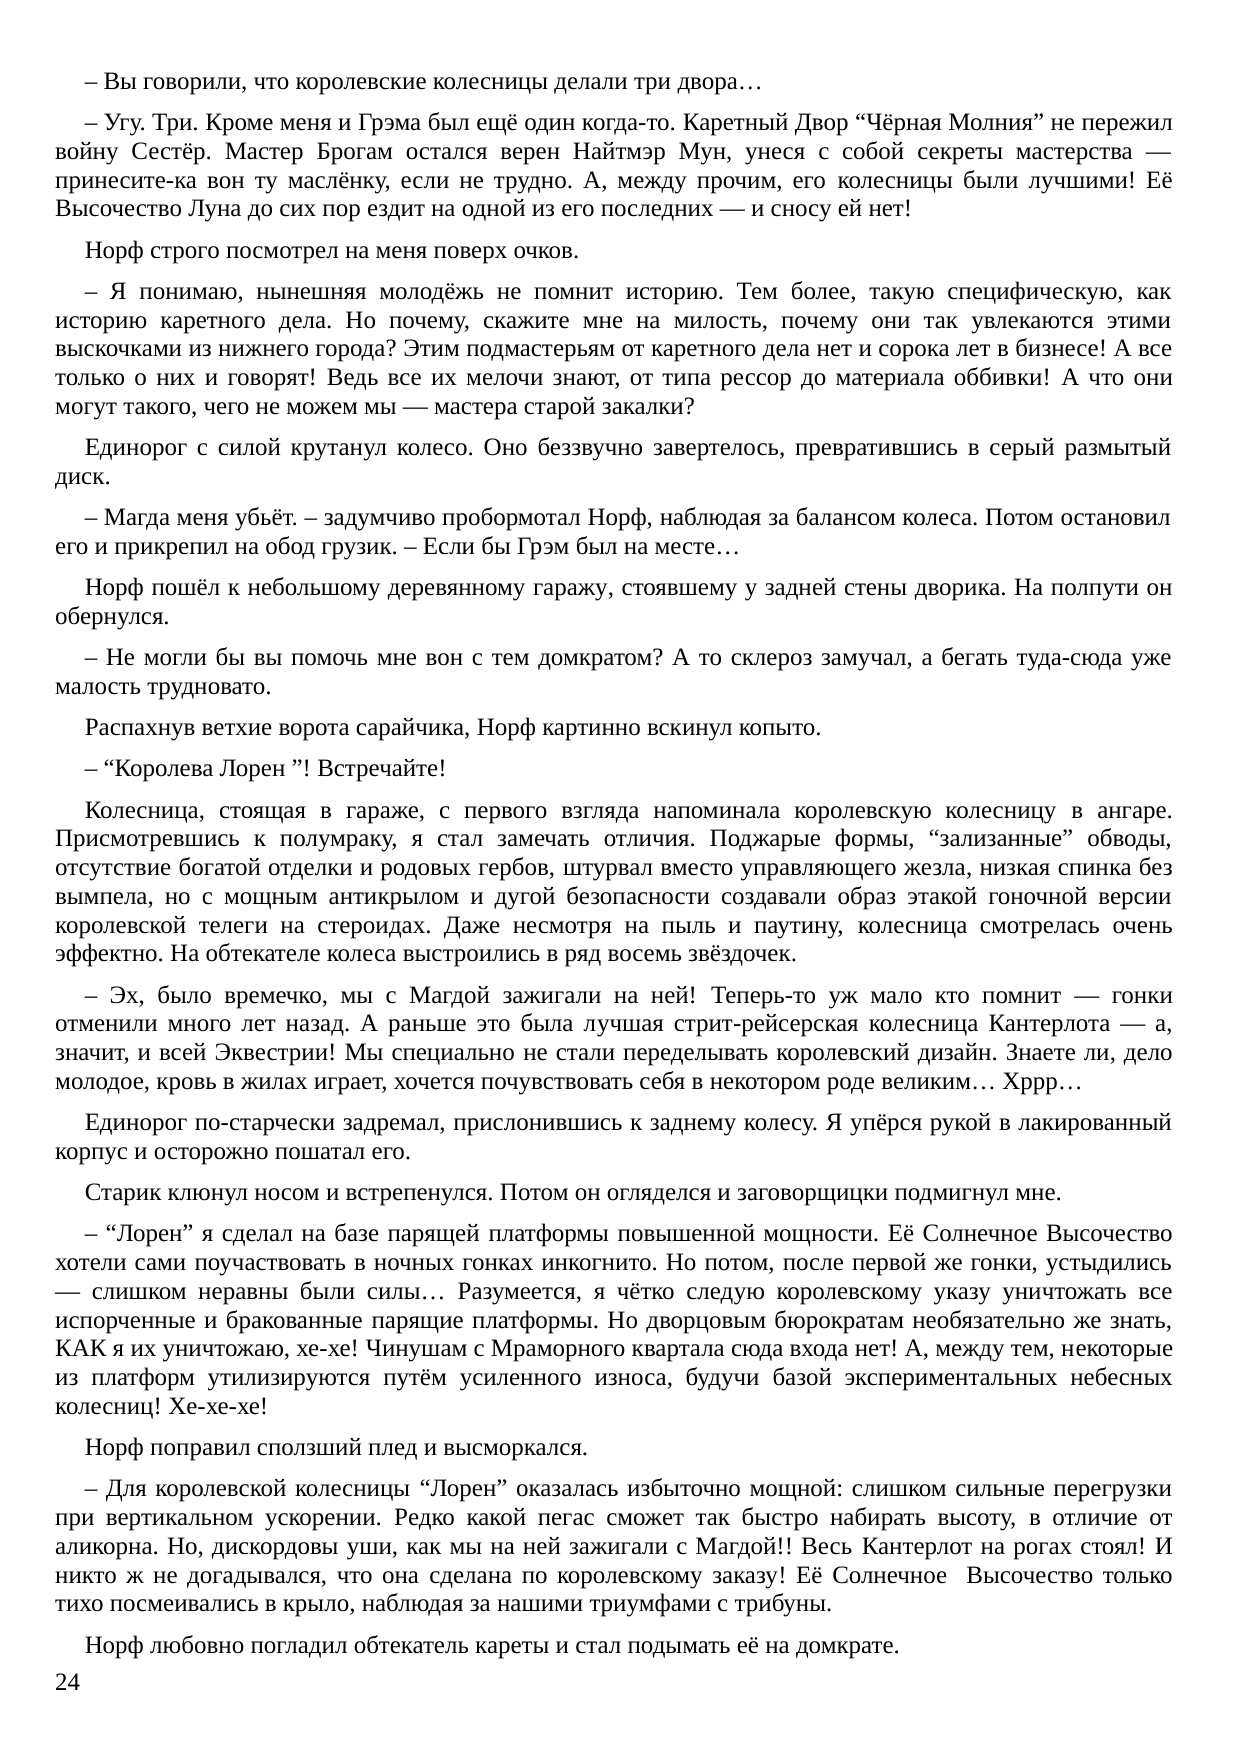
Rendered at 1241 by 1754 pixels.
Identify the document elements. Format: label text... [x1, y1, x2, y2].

text – Для королевской колесницы “Лорен” оказалась избыточно мощной: слишком сильные перегрузки при вертикальном ускорении. Редко какой пегас сможет так быстро набирать высоту, в отличие от аликорна. Но, дискордовы уши, как мы на ней зажигали с Магдой!! Весь Кантерлот на рогах стоял! И никто ж не догадывался, что она сделана по королевскому заказу! Её Солнечное Высочество только тихо посмеивались в крыло, наблюдая за нашими триумфами с трибуны. [55, 1473, 1173, 1617]
text Старик клюнул носом и встрепенулся. Потом он огляделся и заговорщицки подмигнул мне. [55, 1177, 1173, 1206]
text – Вы говорили, что королевские колесницы делали три двора… [55, 66, 1173, 95]
text Норф строго посмотрел на меня поверх очков. [55, 235, 1173, 263]
text – Угу. Три. Кроме меня и Грэма был ещё один когда-то. Каретный Двор “Чёрная Молния” не пережил войну Сестёр. Мастер Брогам остался верен Найтмэр Мун, унеся с собой секреты мастерства — принесите-ка вон ту маслёнку, если не трудно. А, между прочим, его колесницы были лучшими! Её Высочество Луна до сих пор ездит на одной из его последних — и сносу ей нет! [55, 107, 1173, 222]
text – Магда меня убьёт. – задумчиво пробормотал Норф, наблюдая за балансом колеса. Потом остановил его и прикрепил на обод грузик. – Если бы Грэм был на месте… [55, 502, 1173, 560]
text Единорог с силой крутанул колесо. Оно беззвучно завертелось, превратившись в серый размытый диск. [55, 432, 1173, 490]
text Единорог по-старчески задремал, прислонившись к заднему колесу. Я упёрся рукой в лакированный корпус и осторожно пошатал его. [55, 1107, 1173, 1165]
text – Эх, было времечко, мы с Магдой зажигали на ней! Теперь-то уж мало кто помнит — гонки отменили много лет назад. А раньше это была лучшая стрит-рейсерская колесница Кантерлота — а, значит, и всей Эквестрии! Мы специально не стали переделывать королевский дизайн. Знаете ли, дело молодое, кровь в жилах играет, хочется почувствовать себя в некотором роде великим… Хррр… [55, 980, 1173, 1095]
text – “Лорен” я сделал на базе парящей платформы повышенной мощности. Её Солнечное Высочество хотели сами поучаствовать в ночных гонках инкогнито. Но потом, после первой же гонки, устыдились — слишком неравны были силы… Разумеется, я чётко следую королевскому указу уничтожать все испорченные и бракованные парящие платформы. Но дворцовым бюрократам необязательно же знать, КАК я их уничтожаю, хе-хе! Чинушам с Мраморного квартала сюда входа нет! А, между тем, некоторые из платформ утилизируются путём усиленного износа, будучи базой экспериментальных небесных колесниц! Хе-хе-хе! [55, 1218, 1173, 1420]
text – Я понимаю, нынешняя молодёжь не помнит историю. Тем более, такую специфическую, как историю каретного дела. Но почему, скажите мне на милость, почему они так увлекаются этими выскочками из нижнего города? Этим подмастерьям от каретного дела нет и сорока лет в бизнесе! А все только о них и говорят! Ведь все их мелочи знают, от типа рессор до материала оббивки! А что они могут такого, чего не можем мы — мастера старой закалки? [55, 276, 1173, 420]
text Норф любовно погладил обтекатель кареты и стал подымать её на домкрате. [55, 1630, 1173, 1658]
text Распахнув ветхие ворота сарайчика, Норф картинно вскинул копыто. [55, 712, 1173, 741]
text Норф пошёл к небольшому деревянному гаражу, стоявшему у задней стены дворика. На полпути он обернулся. [55, 572, 1173, 630]
text – “Королева Лорен ”! Встречайте! [55, 753, 1173, 782]
text Норф поправил сползший плед и высморкался. [55, 1432, 1173, 1461]
text Колесница, стоящая в гараже, с первого взгляда напоминала королевскую колесницу в ангаре. Присмотревшись к полумраку, я стал замечать отличия. Поджарые формы, “зализанные” обводы, отсутствие богатой отделки и родовых гербов, штурвал вместо управляющего жезла, низкая спинка без вымпела, но с мощным антикрылом и дугой безопасности создавали образ этакой гоночной версии королевской телеги на стероидах. Даже несмотря на пыль и паутину, колесница смотрелась очень эффектно. На обтекателе колеса выстроились в ряд восемь звёздочек. [55, 795, 1173, 967]
text – Не могли бы вы помочь мне вон с тем домкратом? А то склероз замучал, а бегать туда-сюда уже малость трудновато. [55, 642, 1173, 700]
